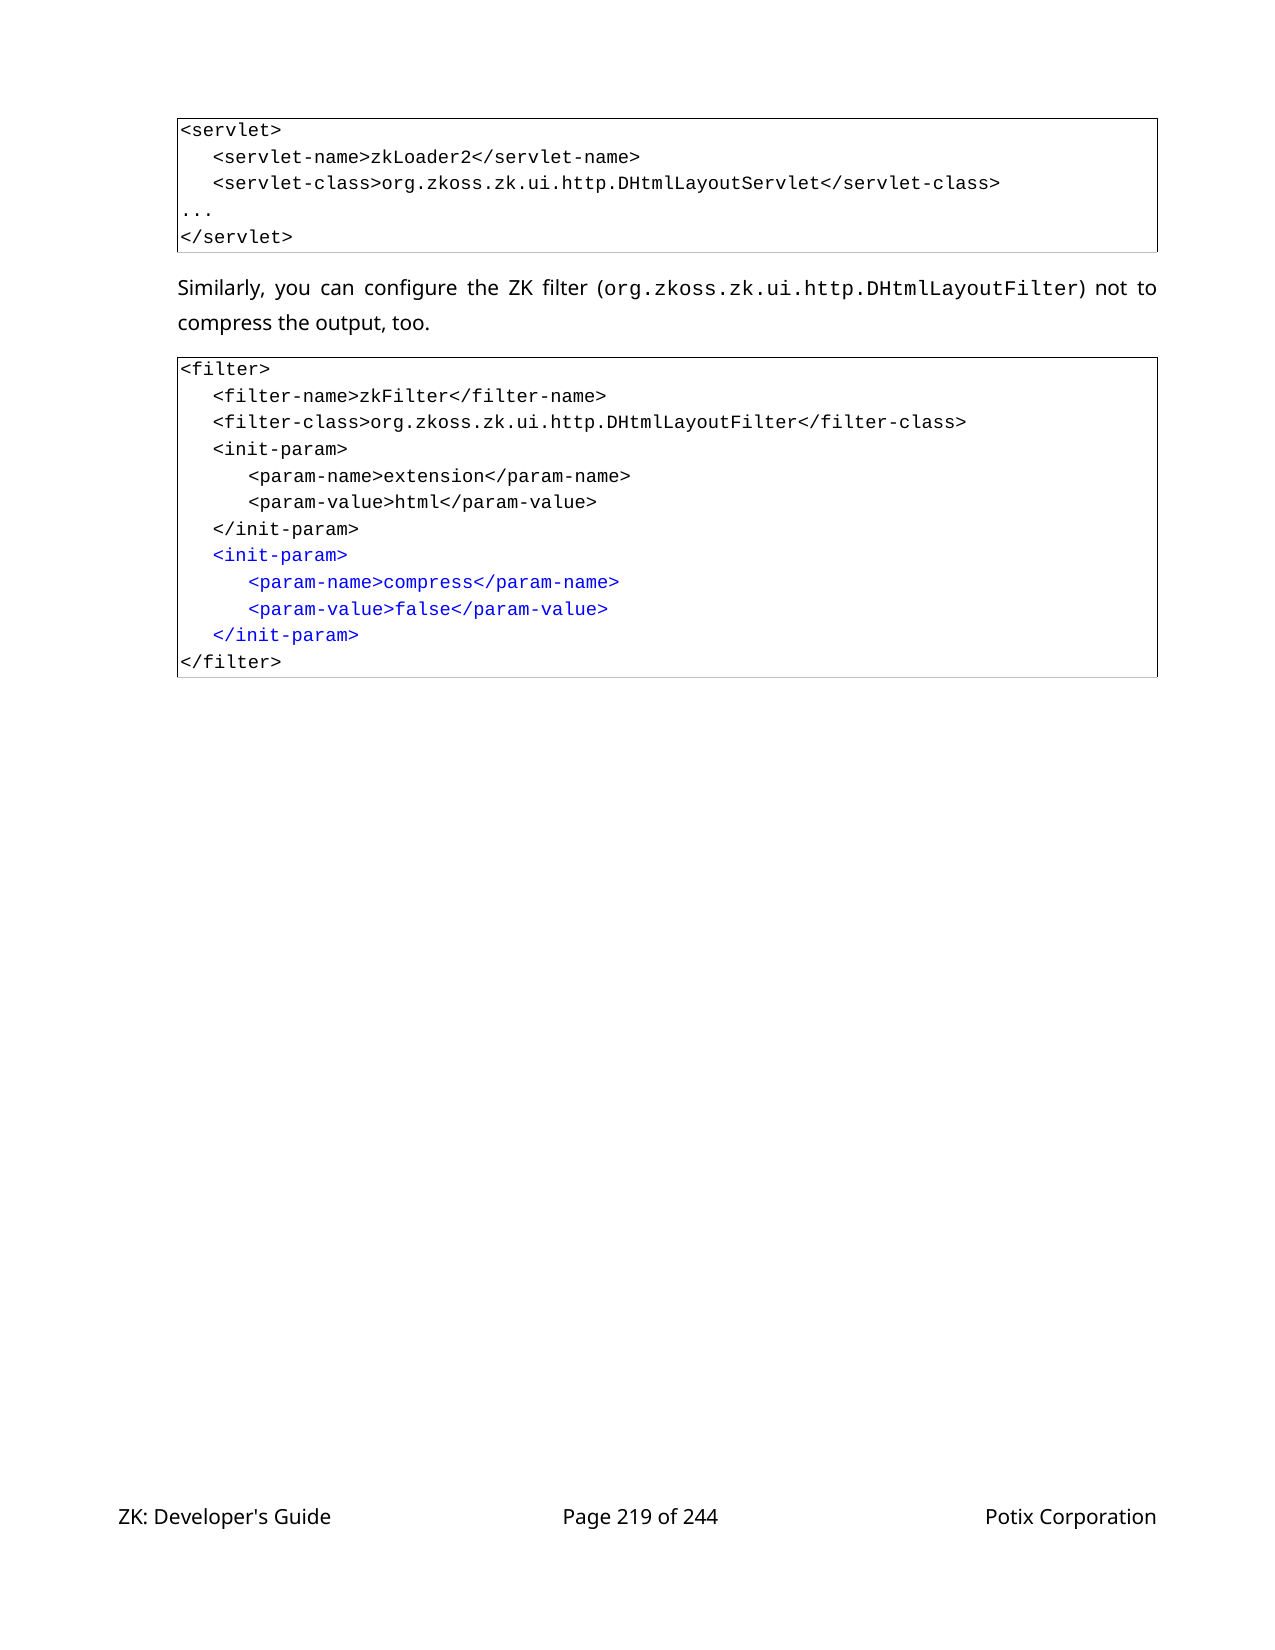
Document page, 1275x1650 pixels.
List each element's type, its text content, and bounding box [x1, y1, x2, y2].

text Similarly, you can configure the ZK filter (org.zkoss.zk.ui.http.DHtmlLayoutFilter) not to compress the output, too. [177, 273, 1157, 337]
text <servlet> <servlet-name>zkLoader2</servlet-name> <servlet-class>org.zkoss.zk.ui.http.DHtmlLayoutServlet</servlet-class> ... [178, 119, 1157, 222]
text <filter> <filter-name>zkFilter</filter-name> <filter-class>org.zkoss.zk.ui.http.DHtmlLayoutFilter</filter-class> <init-param> <param-name>extension</param-name> <param-value>html</param-value> </init-param> <init-param> <param-name>compress</param-name> <param-value>false</param-value> </init-param> </filter> [178, 358, 1157, 677]
text </servlet> [178, 225, 1157, 252]
